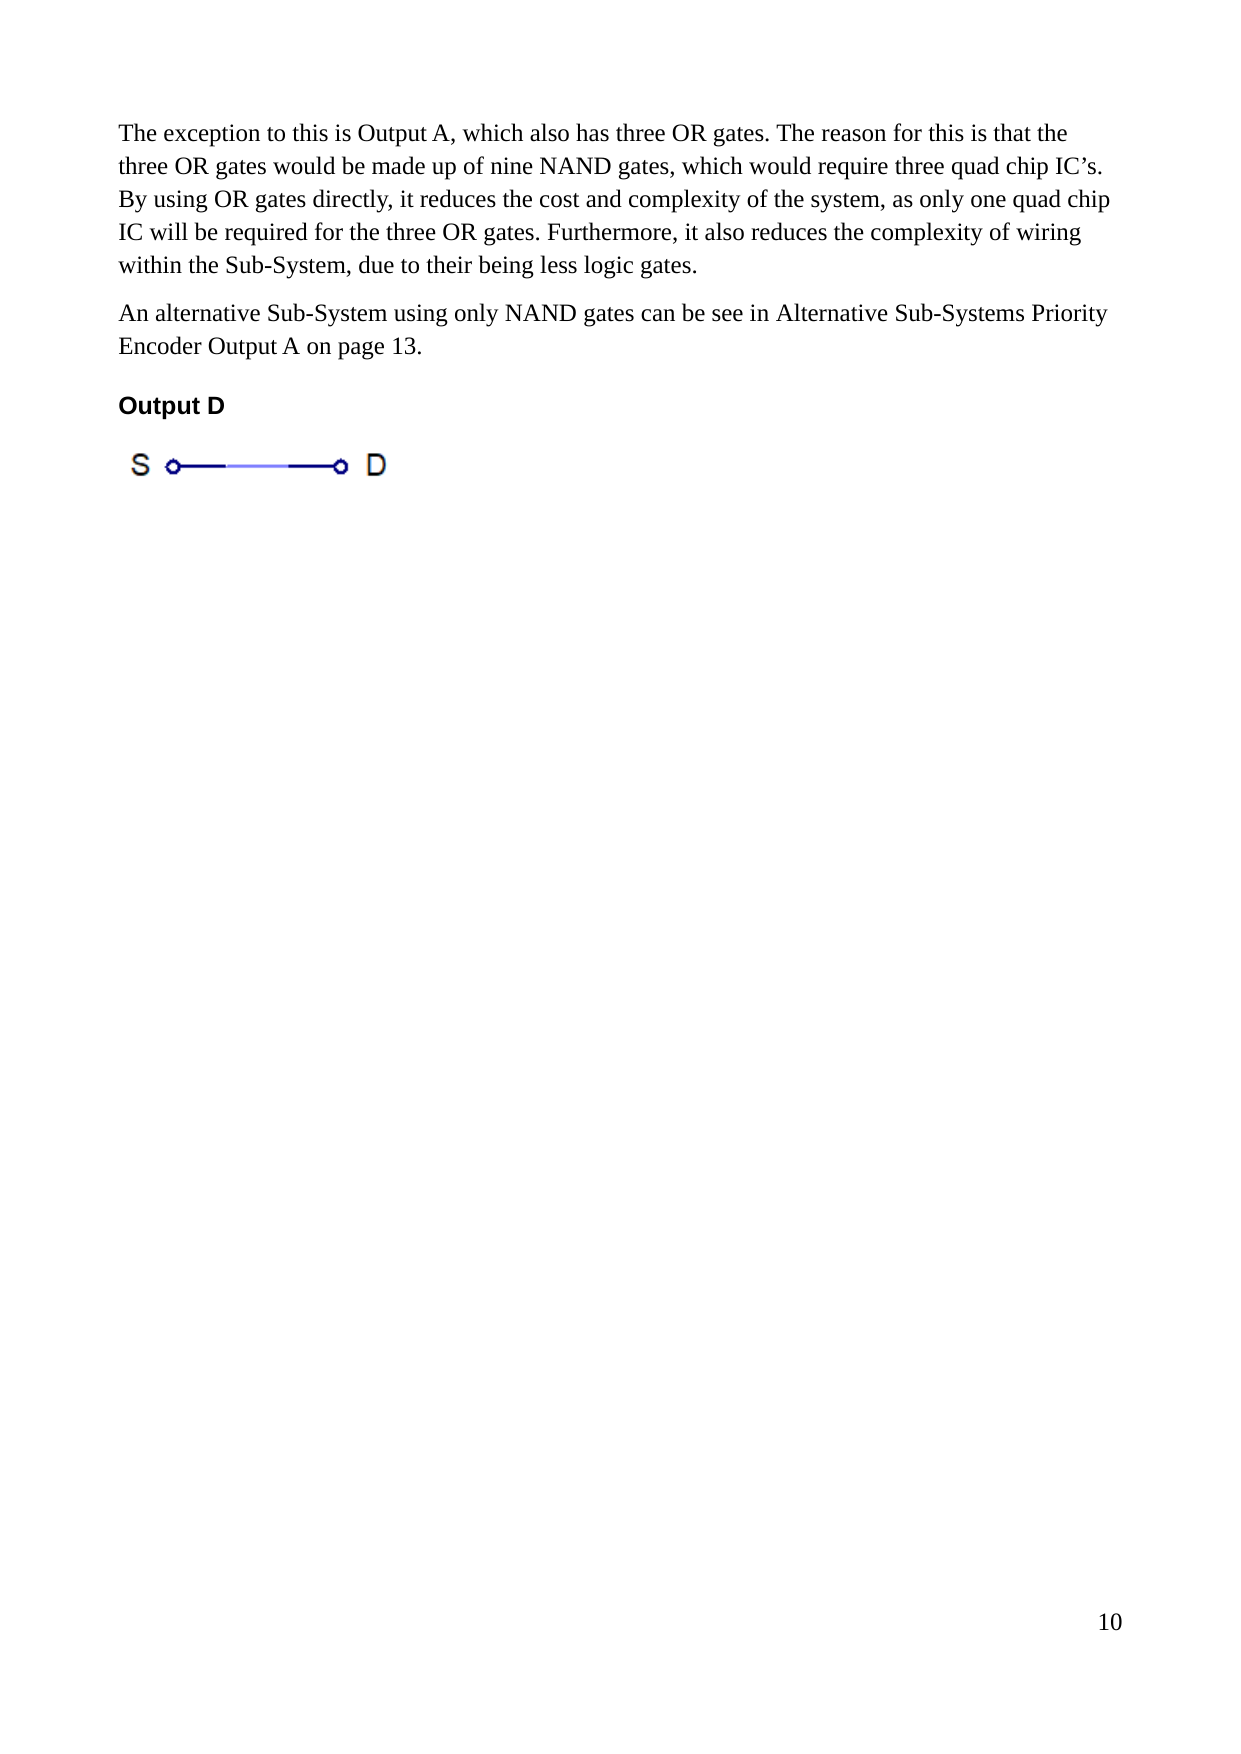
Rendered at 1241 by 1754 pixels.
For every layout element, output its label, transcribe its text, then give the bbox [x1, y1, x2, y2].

text An alternative Sub-System using only NAND gates can be see in Alternative Sub-Systems Priority Encoder Output A on page 13. [118, 298, 1122, 359]
picture [118, 426, 414, 508]
text The exception to this is Output A, which also has three OR gates. The reason for this is that the three OR gates would be made up of nine NAND gates, which would require three quad chip IC’s. By using OR gates directly, it reduces the cost and complexity of the system, as only one quad chip IC will be required for the three OR gates. Furthermore, it also reduces the complexity of wiring within the Sub-System, due to their being less logic gates. [118, 118, 1122, 279]
subtitle Output D [118, 391, 1122, 420]
